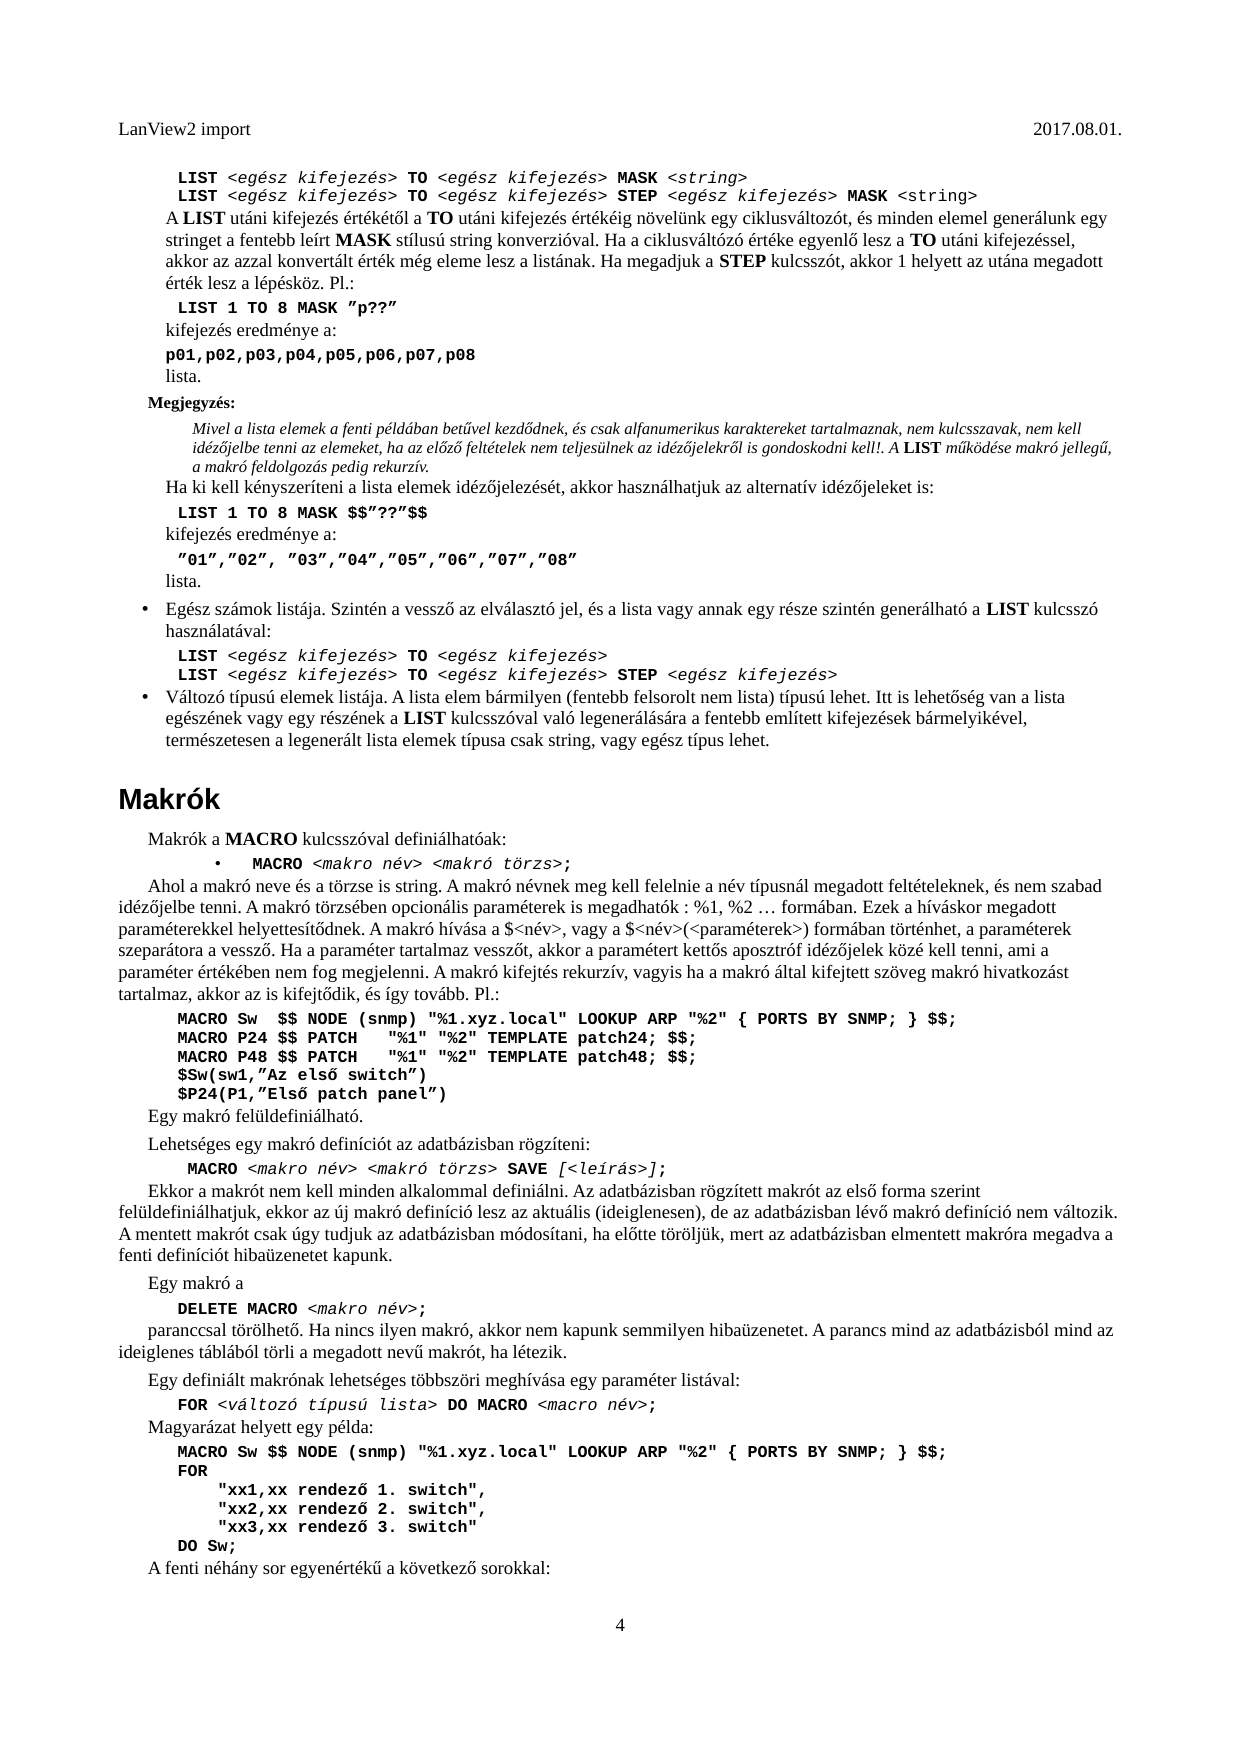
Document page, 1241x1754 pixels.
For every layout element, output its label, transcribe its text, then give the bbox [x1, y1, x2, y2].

list MACRO <makro név> <makró törzs>; [215, 856, 1122, 874]
text DO Sw; [177, 1538, 1122, 1557]
text $P24(P1,”Első patch panel”) [177, 1086, 1122, 1105]
text paranccsal törölhető. Ha nincs ilyen makró, akkor nem kapunk semmilyen hibaüzenetet. A parancs mind az adatbázisból mind az ideiglenes táblából törli a megadott nevű makrót, ha létezik. [118, 1319, 1122, 1362]
text LIST <egész kifejezés> TO <egész kifejezés> [177, 648, 1122, 667]
text LIST <egész kifejezés> TO <egész kifejezés> STEP <egész kifejezés> MASK <string> [177, 188, 1122, 207]
text Megjegyzés: [118, 393, 1122, 412]
text LIST <egész kifejezés> TO <egész kifejezés> STEP <egész kifejezés> [177, 667, 1122, 686]
list lista. [142, 365, 1122, 387]
text kifejezés eredménye a: [165, 523, 1122, 545]
text FOR <változó típusú lista> DO MACRO <macro név>; [177, 1397, 1122, 1416]
text LIST <egész kifejezés> TO <egész kifejezés> MASK <string> [177, 169, 1122, 188]
text "xx3,xx rendező 3. switch" [177, 1519, 1122, 1538]
text Makrók a MACRO kulcsszóval definiálhatóak: [118, 828, 1122, 849]
text LIST 1 TO 8 MASK ”p??” [177, 299, 1122, 318]
text Ahol a makró neve és a törzse is string. A makró névnek meg kell felelnie a név típusnál megadott feltételeknek, és nem szabad idézőjelbe tenni. A makró törzsében opcionális paraméterek is megadhatók : %1, %2 … formában. Ezek a híváskor megadott paraméterekkel helyettesítődnek. A makró hívása a $<név>, vagy a $<név>(<paraméterek>) formában történhet, a paraméterek szeparátora a vessző. Ha a paraméter tartalmaz vesszőt, akkor a paramétert kettős aposztróf idézőjelek közé kell tenni, ami a paraméter értékében nem fog megjelenni. A makró kifejtés rekurzív, vagyis ha a makró által kifejtett szöveg makró hivatkozást tartalmaz, akkor az is kifejtődik, és így tovább. Pl.: [118, 874, 1122, 1004]
text LIST 1 TO 8 MASK $$”??”$$ [177, 504, 1122, 523]
text Lehetséges egy makró definíciót az adatbázisban rögzíteni: [118, 1133, 1122, 1154]
list p01,p02,p03,p04,p05,p06,p07,p08 [142, 346, 1122, 365]
text MACRO Sw $$ NODE (snmp) "%1.xyz.local" LOOKUP ARP "%2" { PORTS BY SNMP; } $$; [177, 1010, 1122, 1029]
text MACRO P24 $$ PATCH "%1" "%2" TEMPLATE patch24; $$; [177, 1029, 1122, 1048]
subtitle Makrók [118, 782, 1122, 815]
list kifejezés eredménye a: [142, 318, 1122, 340]
text A fenti néhány sor egyenértékű a következő sorokkal: [118, 1557, 1122, 1578]
text Egy makró a [118, 1272, 1122, 1294]
text ”01”,”02”, ”03”,”04”,”05”,”06”,”07”,”08” [177, 551, 1122, 570]
text DELETE MACRO <makro név>; [177, 1300, 1122, 1319]
list A LIST utáni kifejezés értékétől a TO utáni kifejezés értékéig növelünk egy ciklusváltozót, és minden elemel generálunk egy stringet a fentebb leírt MASK stílusú string konverzióval. Ha a ciklusváltózó értéke egyenlő lesz a TO utáni kifejezéssel, akkor az azzal konvertált érték még eleme lesz a listának. Ha megadjuk a STEP kulcsszót, akkor 1 helyett az utána megadott érték lesz a lépésköz. Pl.: [142, 207, 1122, 293]
text Ekkor a makrót nem kell minden alkalommal definiálni. Az adatbázisban rögzített makrót az első forma szerint felüldefiniálhatjuk, ekkor az új makró definíció lesz az aktuális (ideiglenesen), de az adatbázisban lévő makró definíció nem változik. A mentett makrót csak úgy tudjuk az adatbázisban módosítani, ha előtte töröljük, mert az adatbázisban elmentett makróra megadva a fenti definíciót hibaüzenetet kapunk. [118, 1179, 1122, 1266]
list Egész számok listája. Szintén a vessző az elválasztó jel, és a lista vagy annak egy része szintén generálható a LIST kulcsszó használatával: [142, 598, 1122, 641]
text Ha ki kell kényszeríteni a lista elemek idézőjelezését, akkor használhatjuk az alternatív idézőjeleket is: [165, 476, 1122, 498]
text MACRO P48 $$ PATCH "%1" "%2" TEMPLATE patch48; $$; [177, 1048, 1122, 1067]
text $Sw(sw1,”Az első switch”) [177, 1067, 1122, 1086]
text MACRO Sw $$ NODE (snmp) "%1.xyz.local" LOOKUP ARP "%2" { PORTS BY SNMP; } $$; [177, 1444, 1122, 1462]
text lista. [165, 570, 1122, 592]
text Egy definiált makrónak lehetséges többszöri meghívása egy paraméter listával: [118, 1369, 1122, 1390]
text MACRO <makro név> <makró törzs> SAVE [<leírás>]; [177, 1161, 1122, 1179]
text Magyarázat helyett egy példa: [118, 1416, 1122, 1437]
text FOR [177, 1462, 1122, 1481]
list Változó típusú elemek listája. A lista elem bármilyen (fentebb felsorolt nem lista) típusú lehet. Itt is lehetőség van a lista egészének vagy egy részének a LIST kulcsszóval való legenerálására a fentebb említett kifejezések bármelyikével, természetesen a legenerált lista elemek típusa csak string, vagy egész típus lehet. [142, 686, 1122, 750]
text "xx2,xx rendező 2. switch", [177, 1500, 1122, 1519]
text Egy makró felüldefiniálható. [118, 1105, 1122, 1126]
text Mivel a lista elemek a fenti példában betűvel kezdődnek, és csak alfanumerikus karaktereket tartalmaznak, nem kulcsszavak, nem kell idézőjelbe tenni az elemeket, ha az előző feltételek nem teljesülnek az idézőjelekről is gondoskodni kell!. A LIST működése makró jellegű, a makró feldolgozás pedig rekurzív. [192, 419, 1122, 476]
text "xx1,xx rendező 1. switch", [177, 1481, 1122, 1500]
